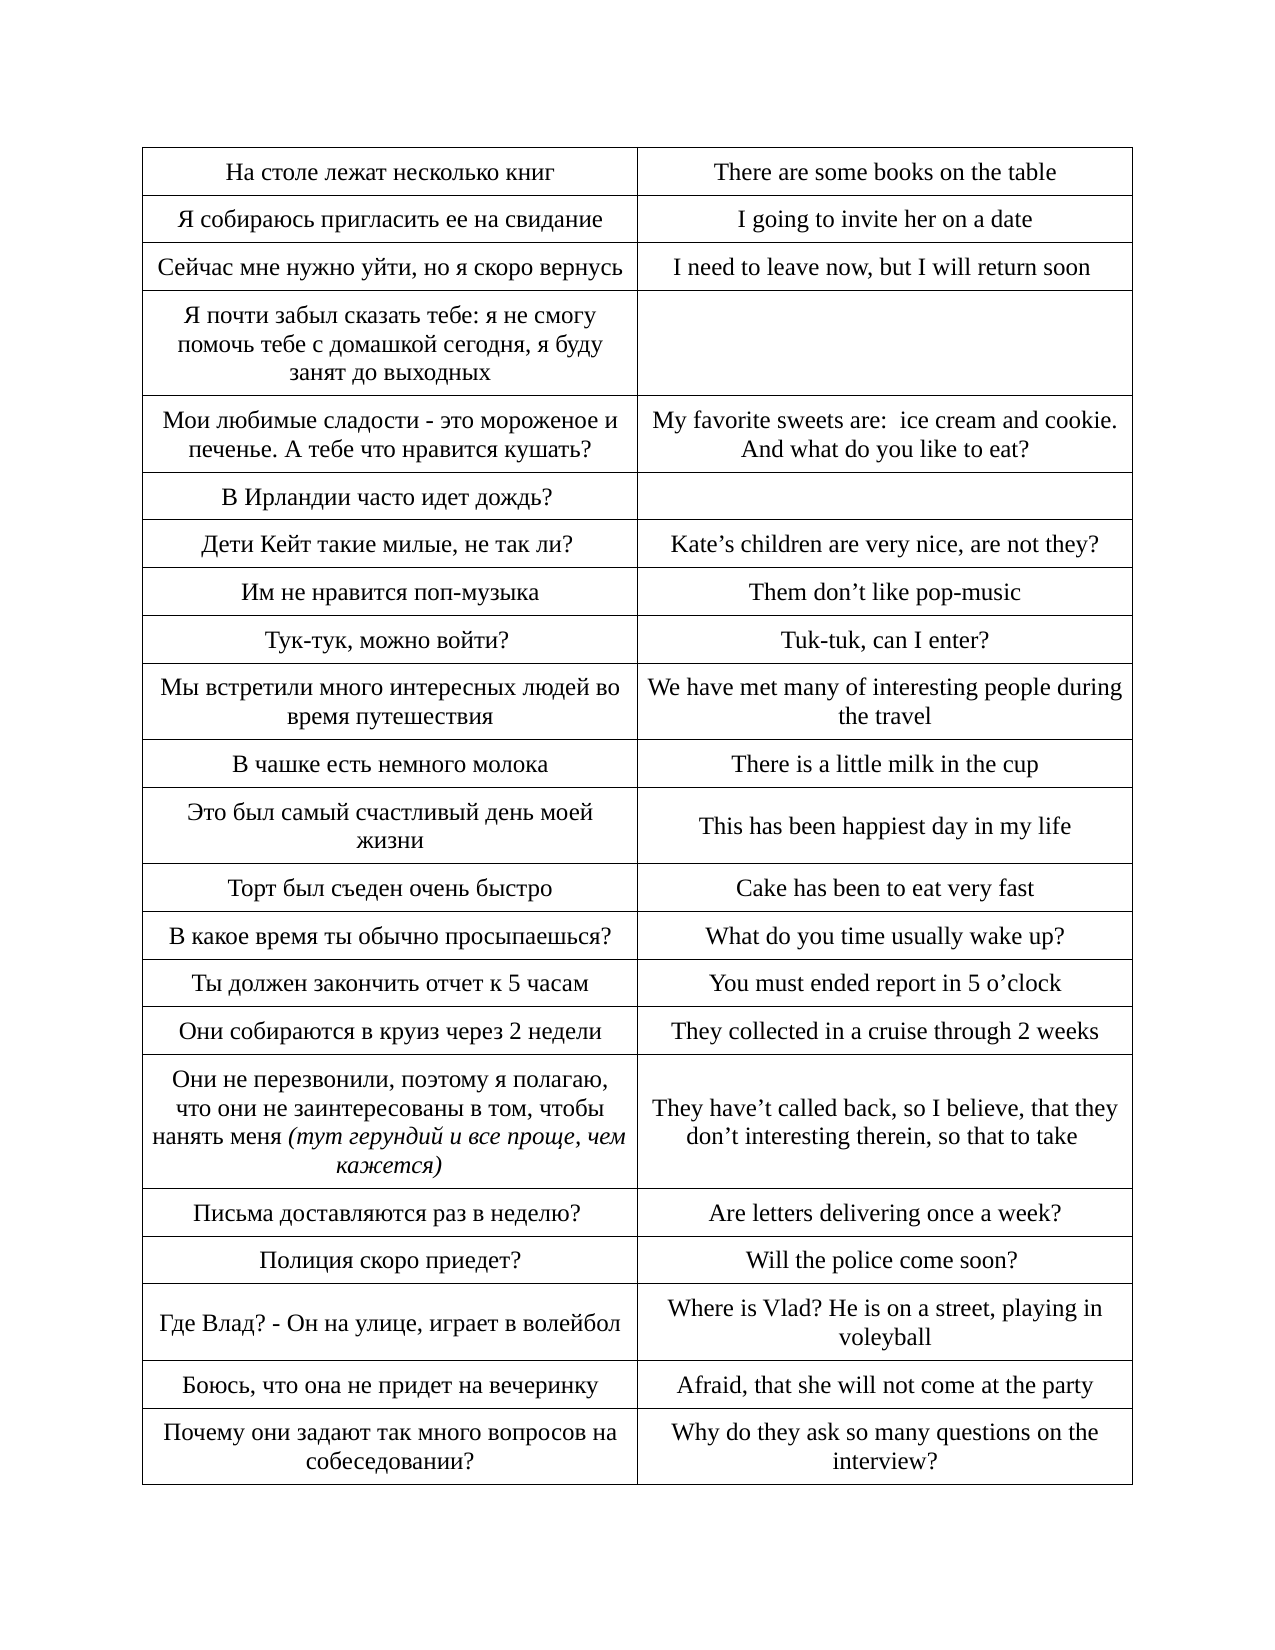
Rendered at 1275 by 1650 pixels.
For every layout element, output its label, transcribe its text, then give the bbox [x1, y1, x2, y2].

table_cell I need to leave now, but I will return soon [638, 243, 1132, 290]
table_cell Полиция скоро приедет? [143, 1237, 637, 1283]
table_cell Где Влад? - Он на улице, играет в волейбол [143, 1284, 637, 1360]
table_cell This has been happiest day in my life [638, 788, 1132, 863]
table_cell Kate’s children are very nice, are not they? [638, 520, 1132, 567]
table_cell Мы встретили много интересных людей во время путешествия [143, 664, 637, 739]
table_cell Ты должен закончить отчет к 5 часам [143, 960, 637, 1006]
table_cell Это был самый счастливый день моей жизни [143, 788, 637, 863]
table_cell [638, 473, 1132, 519]
table_cell Them don’t like pop-music [638, 568, 1132, 615]
table_cell В чашке есть немного молока [143, 740, 637, 787]
table_header There are some books on the table [638, 148, 1132, 194]
table_cell Я собираюсь пригласить ее на свидание [143, 196, 637, 242]
table_cell What do you time usually wake up? [638, 912, 1132, 958]
table_cell Почему они задают так много вопросов на собеседовании? [143, 1409, 637, 1484]
table_cell Why do they ask so many questions on the interview? [638, 1409, 1132, 1484]
table_cell I going to invite her on a date [638, 196, 1132, 242]
table_cell Are letters delivering once a week? [638, 1189, 1132, 1236]
table_cell Cake has been to eat very fast [638, 864, 1132, 911]
table_cell Where is Vlad? He is on a street, playing in voleyball [638, 1284, 1132, 1360]
table_cell Afraid, that she will not come at the party [638, 1361, 1132, 1407]
table_cell Сейчас мне нужно уйти, но я скоро вернусь [143, 243, 637, 290]
table_cell They collected in a cruise through 2 weeks [638, 1007, 1132, 1054]
table_cell You must ended report in 5 o’clock [638, 960, 1132, 1006]
table_cell Письма доставляются раз в неделю? [143, 1189, 637, 1236]
table_cell Тук-тук, можно войти? [143, 616, 637, 662]
table_cell Will the police come soon? [638, 1237, 1132, 1283]
table_cell Мои любимые сладости - это мороженое и печенье. А тебе что нравится кушать? [143, 396, 637, 472]
table_cell В Ирландии часто идет дождь? [143, 473, 637, 519]
table_header На столе лежат несколько книг [143, 148, 637, 194]
table_cell Они не перезвонили, поэтому я полагаю, что они не заинтересованы в том, чтобы нанять меня (тут герундий и все проще, чем кажется) [143, 1055, 637, 1188]
table_cell There is a little milk in the cup [638, 740, 1132, 787]
table_cell Боюсь, что она не придет на вечеринку [143, 1361, 637, 1407]
table_cell [638, 291, 1132, 395]
table_cell Tuk-tuk, can I enter? [638, 616, 1132, 662]
table_cell They have’t called back, so I believe, that they don’t interesting therein, so that to take [638, 1055, 1132, 1188]
table_cell Им не нравится поп-музыка [143, 568, 637, 615]
table_cell Торт был съеден очень быстро [143, 864, 637, 911]
table_cell В какое время ты обычно просыпаешься? [143, 912, 637, 958]
table_cell We have met many of interesting people during the travel [638, 664, 1132, 739]
table_cell Дети Кейт такие милые, не так ли? [143, 520, 637, 567]
table_cell My favorite sweets are: ice cream and cookie. And what do you like to eat? [638, 396, 1132, 472]
table_cell Я почти забыл сказать тебе: я не смогу помочь тебе с домашкой сегодня, я буду занят до выходных [143, 291, 637, 395]
table_cell Они собираются в круиз через 2 недели [143, 1007, 637, 1054]
